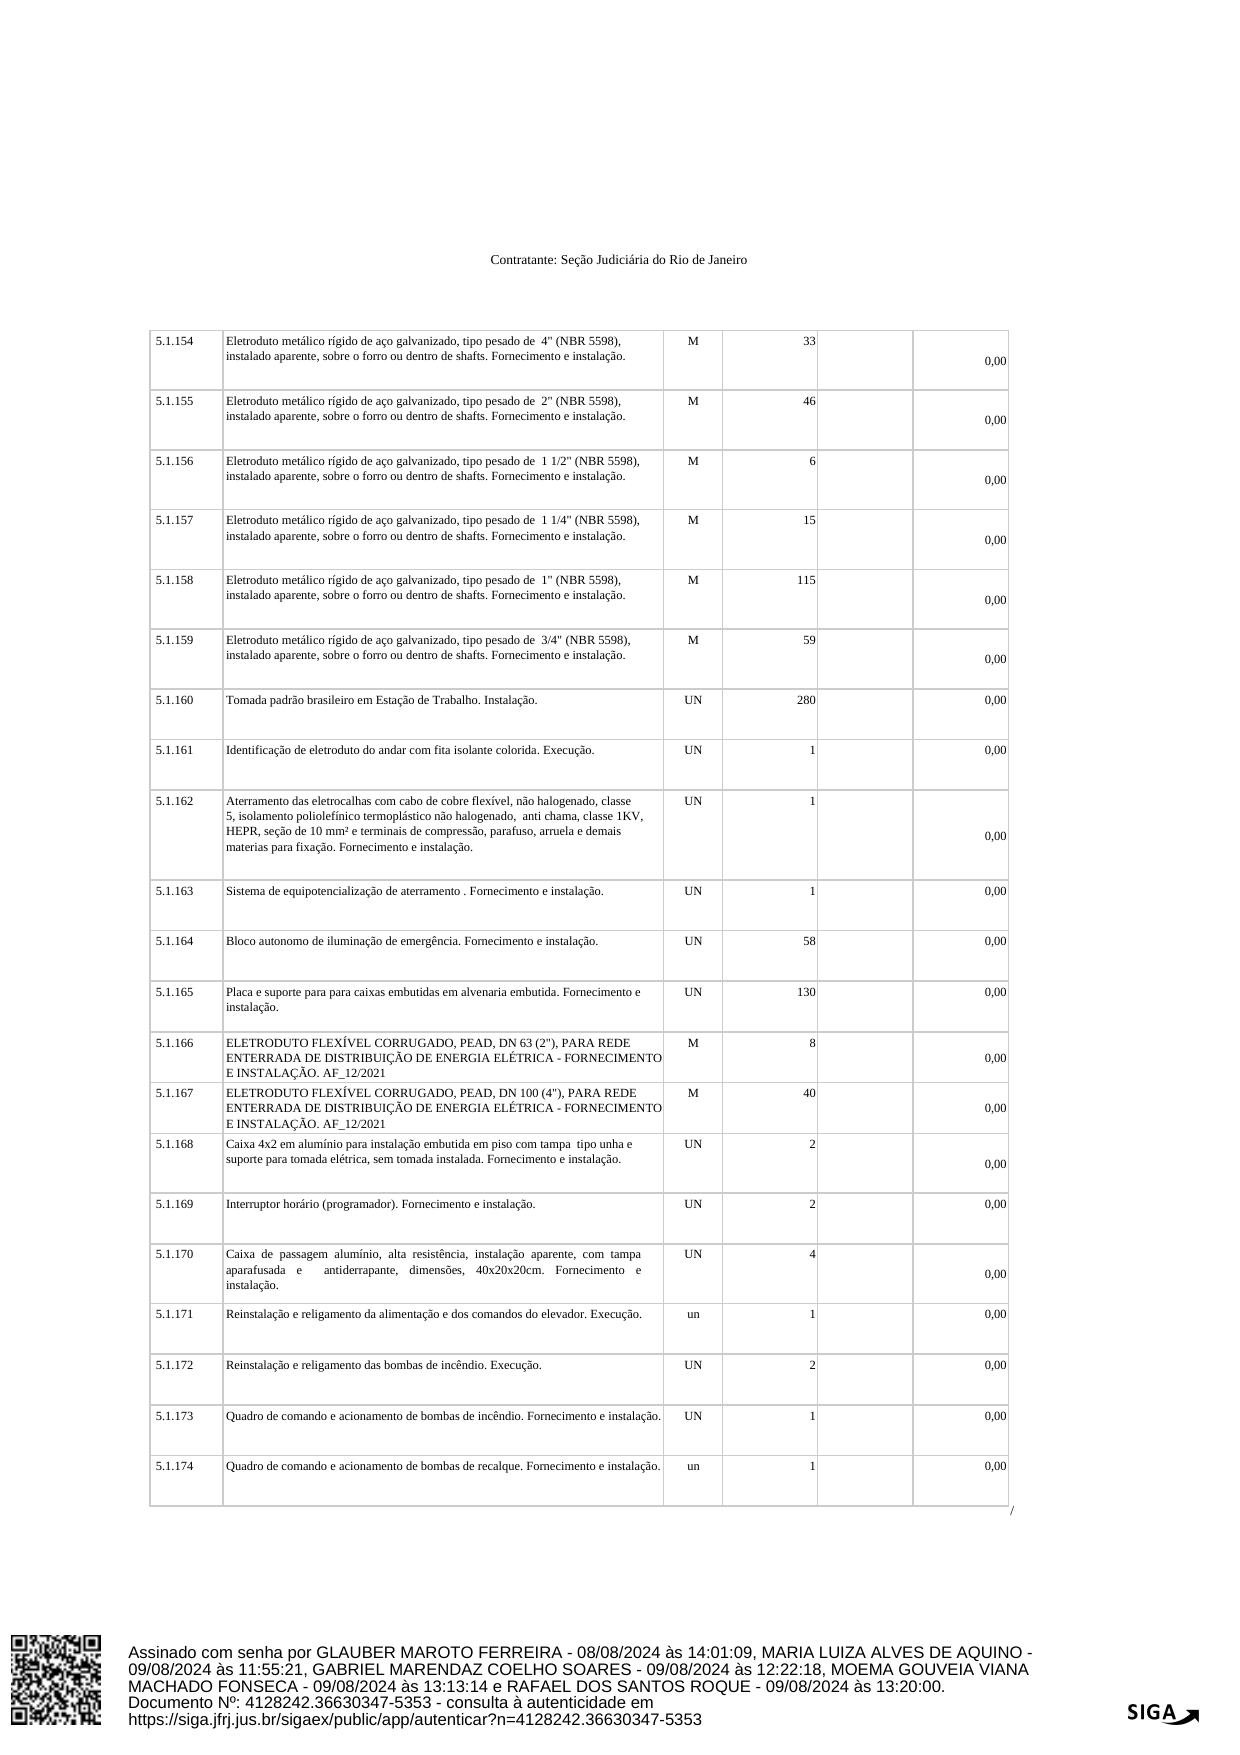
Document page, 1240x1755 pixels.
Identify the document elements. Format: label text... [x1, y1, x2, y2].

table_cell UN [664, 1194, 722, 1243]
table_cell 5.1.159 [151, 630, 222, 688]
table_cell Sistema de equipotencialização de aterramento . Fornecimento e instalação. [224, 881, 663, 930]
table_cell 0,00 [914, 391, 1008, 449]
table_cell 1 [723, 791, 817, 879]
table_cell 59 [723, 630, 817, 688]
table_cell 0,00 [914, 931, 1008, 980]
table_cell [818, 931, 912, 980]
table_cell ELETRODUTO FLEXÍVEL CORRUGADO, PEAD, DN 63 (2"), PARA REDE ENTERRADA DE DISTRIBUIÇÃO DE ENERGIA ELÉTRICA - FORNECIMENTO E INSTALAÇÃO. AF_12/2021 [224, 1033, 663, 1082]
table_cell UN [664, 931, 722, 980]
table_cell Quadro de comando e acionamento de bombas de incêndio. Fornecimento e instalação. [224, 1406, 663, 1454]
table_cell 58 [723, 931, 817, 980]
table_cell M [664, 1083, 722, 1132]
table_header M [664, 331, 722, 389]
table_cell [818, 1245, 912, 1303]
table_cell Tomada padrão brasileiro em Estação de Trabalho. Instalação. [224, 690, 663, 739]
table_cell 5.1.162 [151, 791, 222, 879]
table_cell UN [664, 1245, 722, 1303]
table_cell Identificação de eletroduto do andar com fita isolante colorida. Execução. [224, 740, 663, 789]
table_cell UN [664, 791, 722, 879]
table_cell 5.1.160 [151, 690, 222, 739]
table_cell 115 [723, 570, 817, 628]
table_cell 46 [723, 391, 817, 449]
table_cell Interruptor horário (programador). Fornecimento e instalação. [224, 1194, 663, 1243]
table_cell 5.1.173 [151, 1406, 222, 1454]
table_cell [818, 1134, 912, 1192]
table_cell 0,00 [914, 690, 1008, 739]
table_cell UN [664, 740, 722, 789]
table_cell 130 [723, 982, 817, 1031]
table_cell Eletroduto metálico rígido de aço galvanizado, tipo pesado de 3/4" (NBR 5598), instalado aparente, sobre o forro ou dentro de shafts. Fornecimento e instalação. [224, 630, 663, 688]
table_header 33 [723, 331, 817, 389]
table_cell 0,00 [914, 1134, 1008, 1192]
table_cell UN [664, 1134, 722, 1192]
table_cell M [664, 451, 722, 509]
table_cell 0,00 [914, 1245, 1008, 1303]
table_cell 8 [723, 1033, 817, 1082]
table_cell Quadro de comando e acionamento de bombas de recalque. Fornecimento e instalação. [224, 1456, 663, 1505]
table_header 0,00 [914, 331, 1008, 389]
table_header 5.1.154 [151, 331, 222, 389]
table_cell M [664, 510, 722, 568]
table_cell 0,00 [914, 1194, 1008, 1243]
table_cell 40 [723, 1083, 817, 1132]
table_cell UN [664, 1406, 722, 1454]
table_cell 0,00 [914, 982, 1008, 1031]
table_cell 0,00 [914, 630, 1008, 688]
table_cell 5.1.155 [151, 391, 222, 449]
table_cell 280 [723, 690, 817, 739]
table_cell 5.1.164 [151, 931, 222, 980]
table_cell 2 [723, 1194, 817, 1243]
table_cell [818, 1355, 912, 1404]
table_cell 5.1.158 [151, 570, 222, 628]
table_cell 0,00 [914, 510, 1008, 568]
table_cell 0,00 [914, 1033, 1008, 1082]
table_cell 0,00 [914, 881, 1008, 930]
table_cell [818, 451, 912, 509]
table_cell [818, 1083, 912, 1132]
table_cell [818, 630, 912, 688]
table_cell [818, 570, 912, 628]
table_cell [818, 1406, 912, 1454]
table_cell 2 [723, 1355, 817, 1404]
table_cell UN [664, 982, 722, 1031]
table_cell [818, 1304, 912, 1353]
table_cell M [664, 1033, 722, 1082]
table_header [818, 331, 912, 389]
table_cell M [664, 630, 722, 688]
table_cell 0,00 [914, 1456, 1008, 1505]
table_cell [818, 881, 912, 930]
table_cell ELETRODUTO FLEXÍVEL CORRUGADO, PEAD, DN 100 (4"), PARA REDE ENTERRADA DE DISTRIBUIÇÃO DE ENERGIA ELÉTRICA - FORNECIMENTO E INSTALAÇÃO. AF_12/2021 [224, 1083, 663, 1132]
table_cell Caixa de passagem alumínio, alta resistência, instalação aparente, com tampa aparafusada e antiderrapante, dimensões, 40x20x20cm. Fornecimento e instalação. [224, 1245, 663, 1303]
table_cell Eletroduto metálico rígido de aço galvanizado, tipo pesado de 1" (NBR 5598), instalado aparente, sobre o forro ou dentro de shafts. Fornecimento e instalação. [224, 570, 663, 628]
table_cell 5.1.163 [151, 881, 222, 930]
table_cell Eletroduto metálico rígido de aço galvanizado, tipo pesado de 1 1/4" (NBR 5598), instalado aparente, sobre o forro ou dentro de shafts. Fornecimento e instalação. [224, 510, 663, 568]
table_cell 5.1.166 [151, 1033, 222, 1082]
table_cell 5.1.169 [151, 1194, 222, 1243]
table_cell Caixa 4x2 em alumínio para instalação embutida em piso com tampa tipo unha e suporte para tomada elétrica, sem tomada instalada. Fornecimento e instalação. [224, 1134, 663, 1192]
table_cell 6 [723, 451, 817, 509]
table_cell [818, 740, 912, 789]
table_cell 5.1.167 [151, 1083, 222, 1132]
table_cell 5.1.165 [151, 982, 222, 1031]
table_cell Reinstalação e religamento da alimentação e dos comandos do elevador. Execução. [224, 1304, 663, 1353]
table_cell UN [664, 881, 722, 930]
table_cell 4 [723, 1245, 817, 1303]
table_cell [818, 690, 912, 739]
table_cell 0,00 [914, 791, 1008, 879]
table_cell 0,00 [914, 1406, 1008, 1454]
table_cell [818, 791, 912, 879]
table_cell Eletroduto metálico rígido de aço galvanizado, tipo pesado de 1 1/2" (NBR 5598), instalado aparente, sobre o forro ou dentro de shafts. Fornecimento e instalação. [224, 451, 663, 509]
table_cell [818, 1033, 912, 1082]
table_cell un [664, 1456, 722, 1505]
table_cell [818, 1194, 912, 1243]
table_cell Placa e suporte para para caixas embutidas em alvenaria embutida. Fornecimento e instalação. [224, 982, 663, 1031]
table_cell 5.1.157 [151, 510, 222, 568]
table_cell un [664, 1304, 722, 1353]
table_cell 0,00 [914, 740, 1008, 789]
table_cell 0,00 [914, 1083, 1008, 1132]
table_cell M [664, 391, 722, 449]
table_header Eletroduto metálico rígido de aço galvanizado, tipo pesado de 4" (NBR 5598), instalado aparente, sobre o forro ou dentro de shafts. Fornecimento e instalação. [224, 331, 663, 389]
table_cell 5.1.172 [151, 1355, 222, 1404]
table_cell Aterramento das eletrocalhas com cabo de cobre flexível, não halogenado, classe 5, isolamento poliolefínico termoplástico não halogenado, anti chama, classe 1KV, HEPR, seção de 10 mm² e terminais de compressão, parafuso, arruela e demais materias para fixação. Fornecimento e instalação. [224, 791, 663, 879]
table_cell 1 [723, 1456, 817, 1505]
table_cell 0,00 [914, 1304, 1008, 1353]
table_cell [818, 510, 912, 568]
table_cell 0,00 [914, 451, 1008, 509]
table_cell M [664, 570, 722, 628]
table_cell 5.1.168 [151, 1134, 222, 1192]
table_cell 5.1.171 [151, 1304, 222, 1353]
table_cell [818, 982, 912, 1031]
table_cell UN [664, 1355, 722, 1404]
table_cell Eletroduto metálico rígido de aço galvanizado, tipo pesado de 2" (NBR 5598), instalado aparente, sobre o forro ou dentro de shafts. Fornecimento e instalação. [224, 391, 663, 449]
table_cell 15 [723, 510, 817, 568]
table_cell 1 [723, 740, 817, 789]
table_cell 5.1.161 [151, 740, 222, 789]
table_cell 1 [723, 881, 817, 930]
table_cell 1 [723, 1304, 817, 1353]
table_cell 0,00 [914, 1355, 1008, 1404]
table_cell Bloco autonomo de iluminação de emergência. Fornecimento e instalação. [224, 931, 663, 980]
table_cell 5.1.156 [151, 451, 222, 509]
table_cell 1 [723, 1406, 817, 1454]
table_cell 0,00 [914, 570, 1008, 628]
table_cell [818, 391, 912, 449]
table_cell 2 [723, 1134, 817, 1192]
table_cell Reinstalação e religamento das bombas de incêndio. Execução. [224, 1355, 663, 1404]
table_cell 5.1.174 [151, 1456, 222, 1505]
table_cell [818, 1456, 912, 1505]
table_cell UN [664, 690, 722, 739]
table_cell 5.1.170 [151, 1245, 222, 1303]
